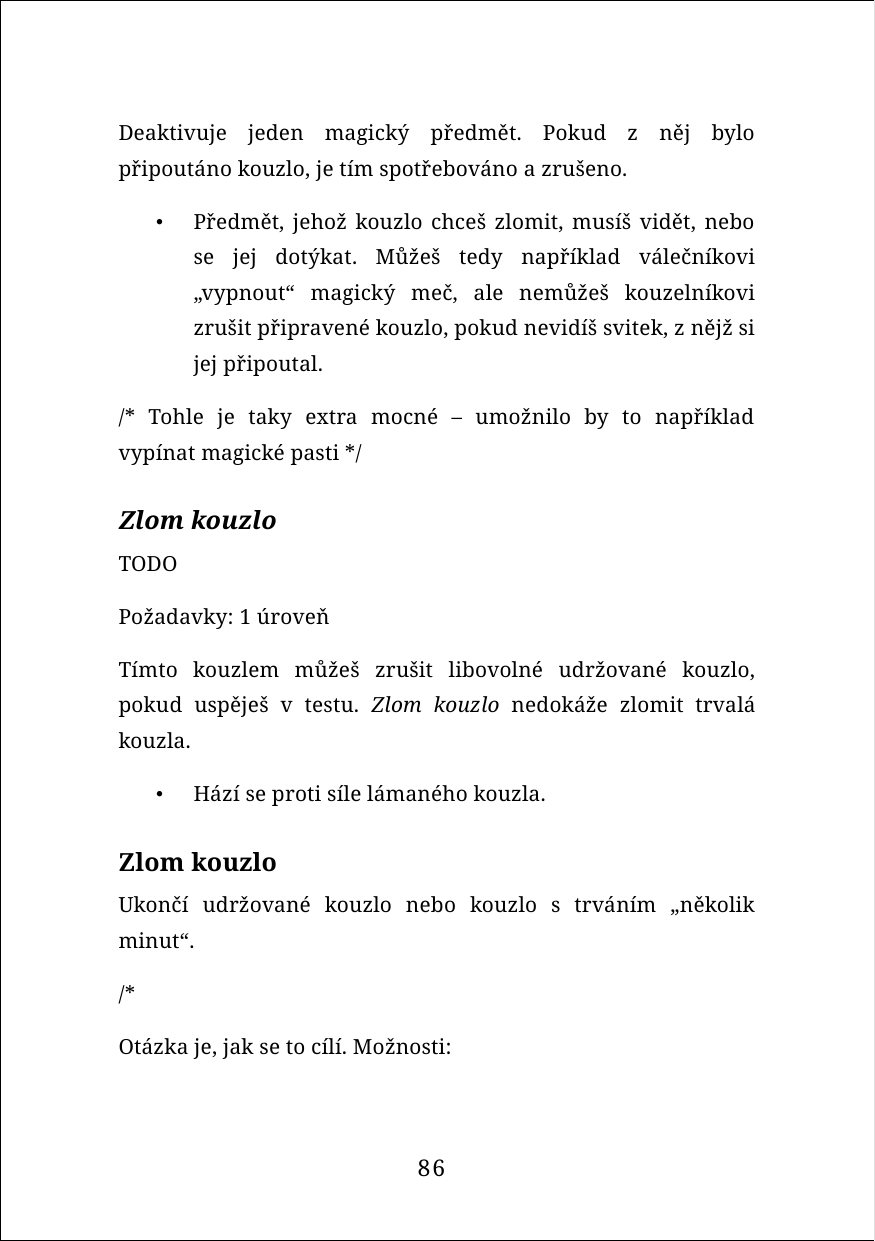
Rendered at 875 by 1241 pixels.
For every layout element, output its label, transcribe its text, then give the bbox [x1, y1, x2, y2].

subtitle Zlom kouzlo [118, 503, 756, 537]
text Požadavky: 1 úroveň [118, 602, 756, 630]
text Tímto kouzlem můžeš zrušit libovolné udržované kouzlo, pokud uspěješ v testu. Zlom kouzlo nedokáže zlomit trvalá kouzla. [118, 655, 756, 754]
text Ukončí udržované kouzlo nebo kouzlo s trváním „několik minut“. [118, 890, 756, 954]
text Deaktivuje jeden magický předmět. Pokud z něj bylo připoutáno kouzlo, je tím spotřebováno a zrušeno. [118, 118, 756, 182]
subtitle Zlom kouzlo [118, 844, 756, 878]
list Předmět, jehož kouzlo chceš zlomit, musíš vidět, nebo se jej dotýkat. Můžeš tedy například válečníkovi „vypnout“ magický meč, ale nemůžeš kouzelníkovi zrušit připravené kouzlo, pokud nevidíš svitek, z nějž si jej připoutal. [156, 207, 756, 377]
list Hází se proti síle lámaného kouzla. [156, 779, 756, 808]
text /* Tohle je taky extra mocné – umožnilo by to například vypínat magické pasti */ [118, 402, 756, 466]
text Otázka je, jak se to cílí. Možnosti: [118, 1032, 756, 1061]
text /* [118, 979, 756, 1007]
text TODO [118, 549, 756, 577]
